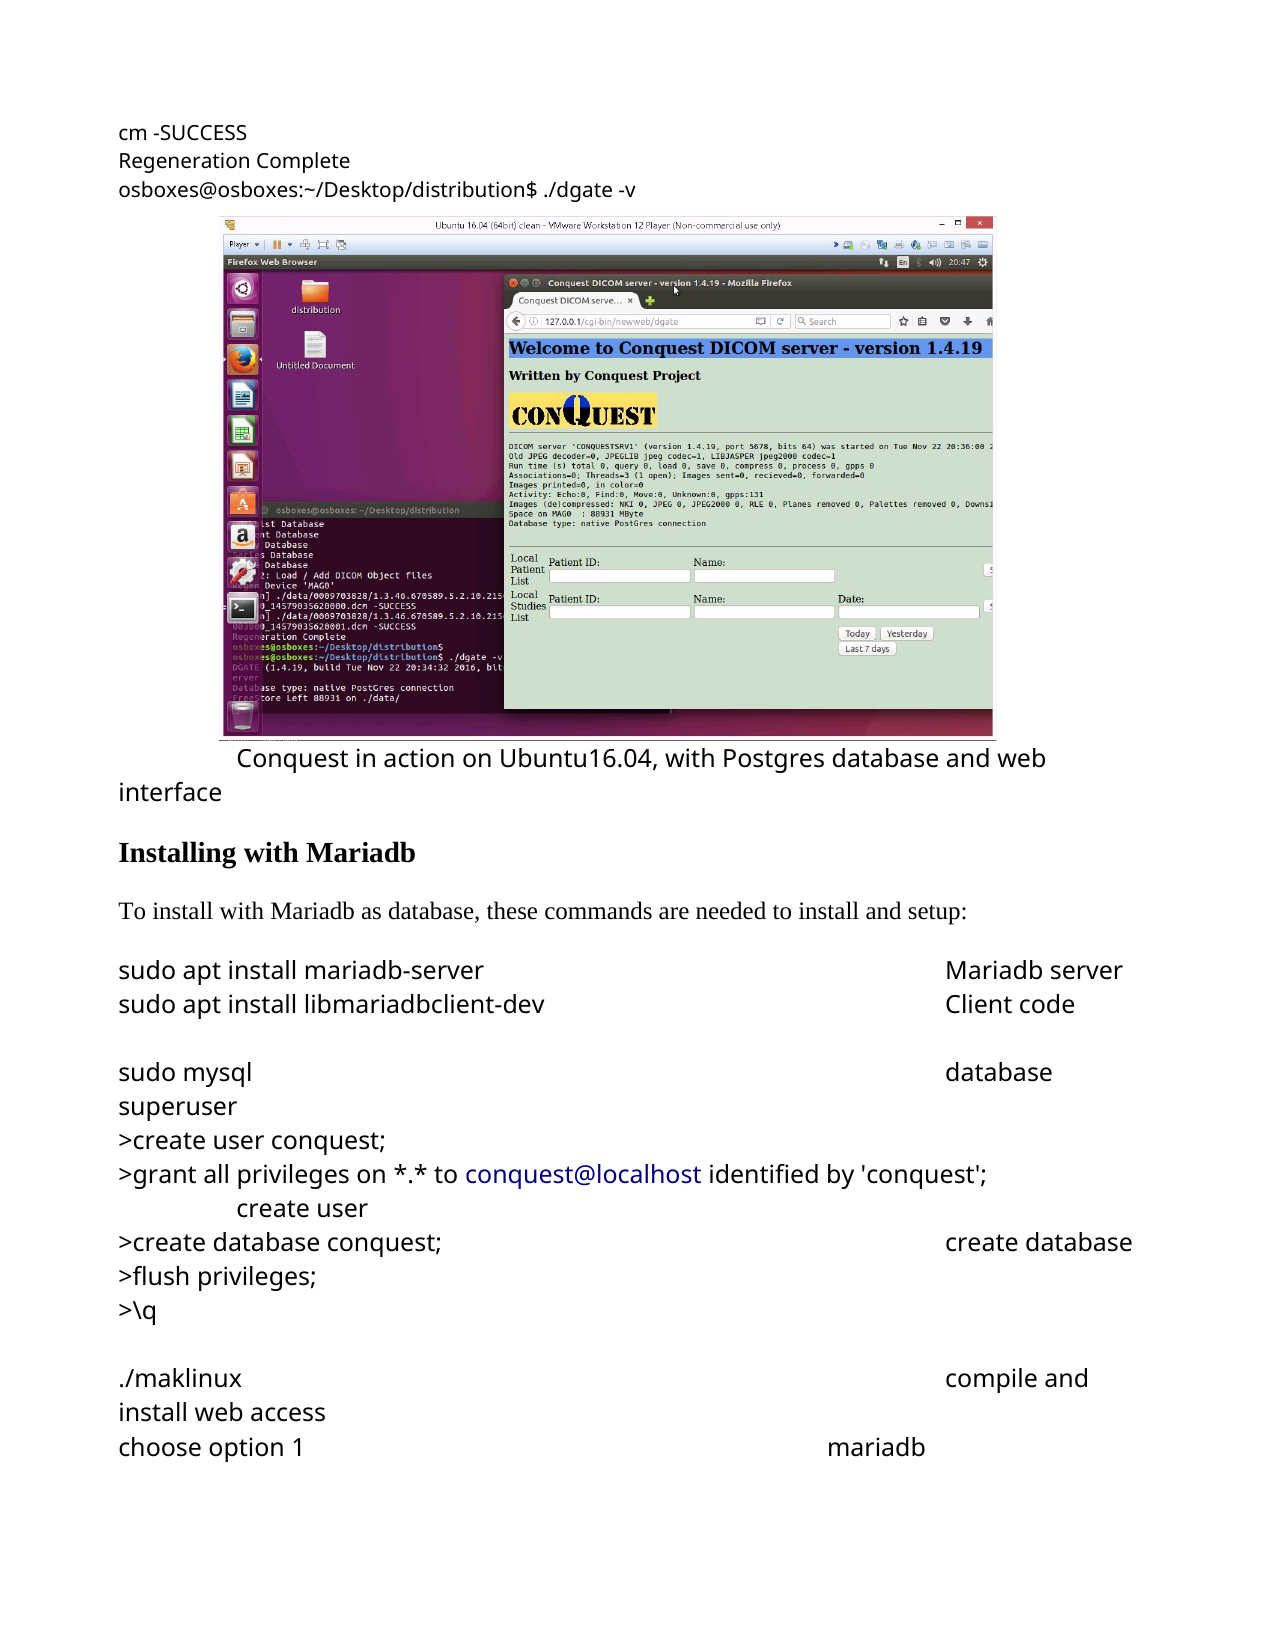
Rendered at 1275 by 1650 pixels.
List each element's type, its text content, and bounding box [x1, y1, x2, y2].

text Regeneration Complete [118, 147, 1157, 175]
text osboxes@osboxes:~/Desktop/distribution$ ./dgate -v [118, 175, 1157, 203]
text Installing with Mariadb [118, 837, 1157, 869]
text To install with Mariadb as database, these commands are needed to install and setup: [118, 897, 1157, 924]
text sudo apt install mariadb-server Mariadb server sudo apt install libmariadbclient-dev Client code [118, 952, 1157, 1054]
text ./maklinux compile and install web access choose option 1 mariadb [118, 1361, 1157, 1531]
text Conquest in action on Ubuntu16.04, with Postgres database and web interface [118, 203, 1157, 809]
text cm -SUCCESS [118, 118, 1157, 147]
text sudo mysql database superuser >create user conquest; >grant all privileges on *.* to conquest@localhost identified by 'conquest'; create user >create database conquest; create database >flush privileges; >\q [118, 1054, 1157, 1361]
picture [219, 216, 997, 741]
